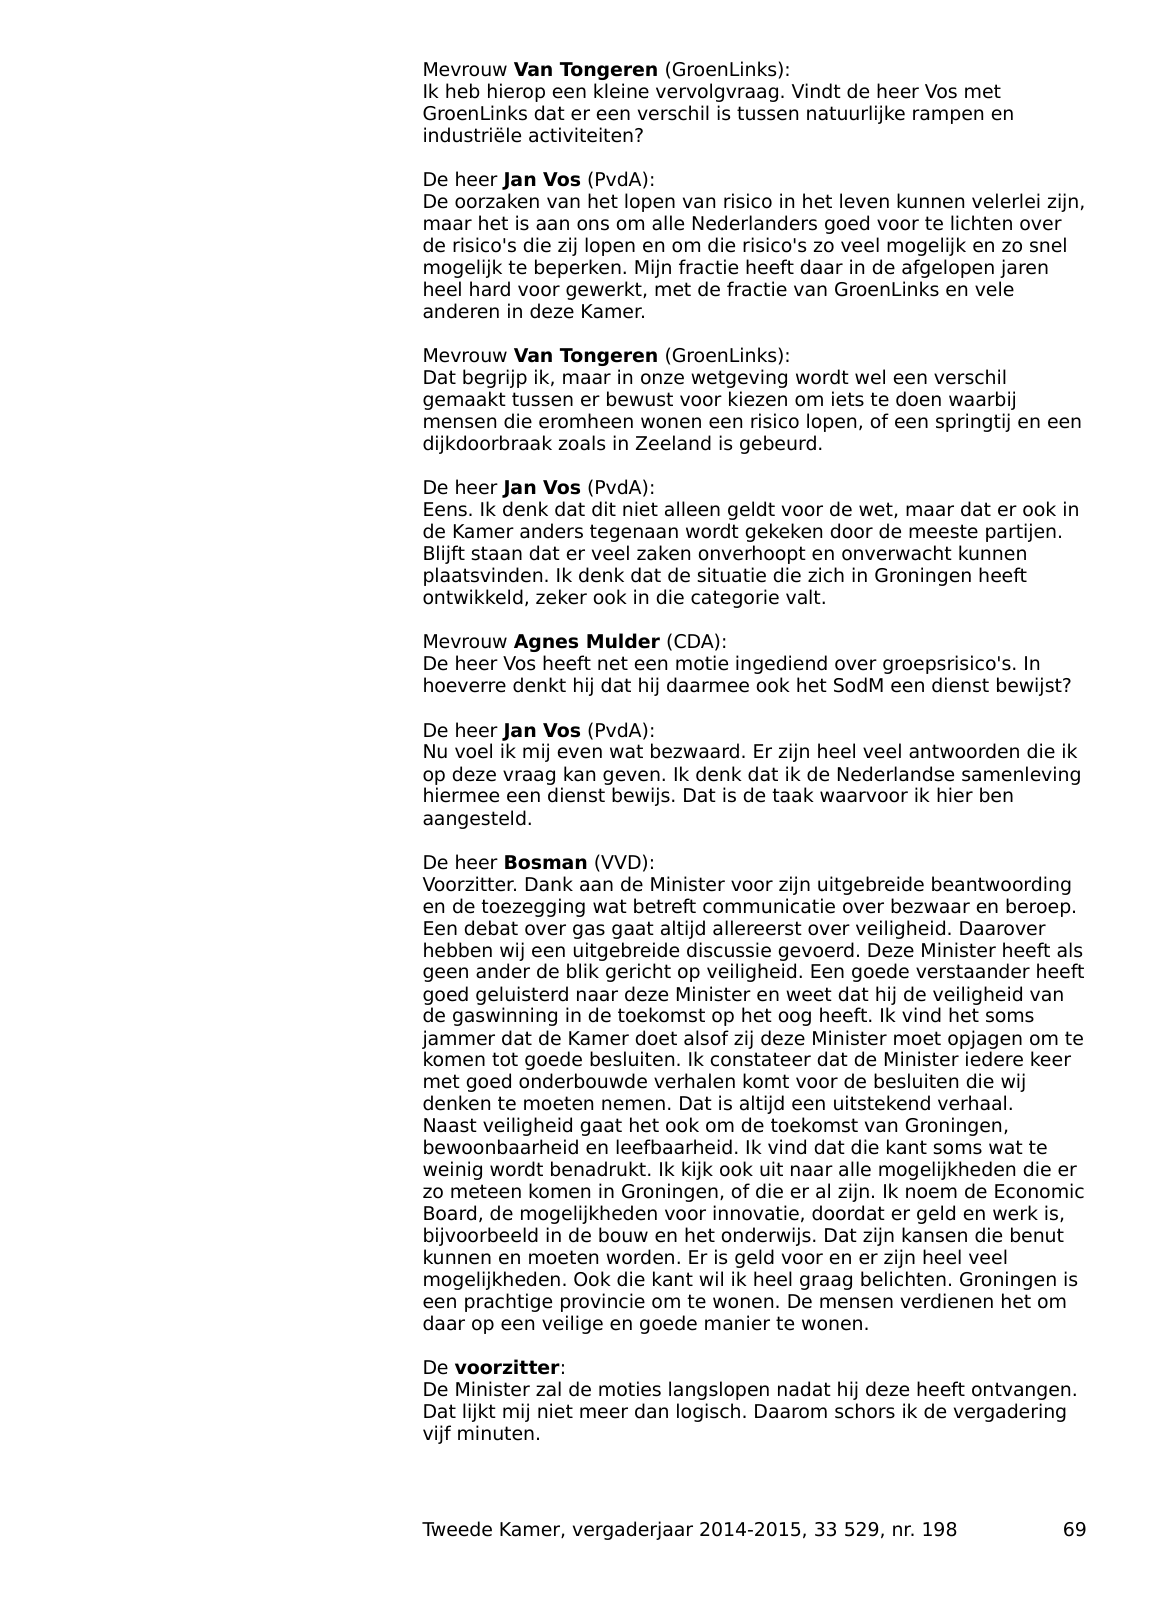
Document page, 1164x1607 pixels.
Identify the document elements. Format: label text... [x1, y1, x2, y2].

text Voorzitter. Dank aan de Minister voor zijn uitgebreide beantwoording en de toezegging wat betreft communicatie over bezwaar en beroep. Een debat over gas gaat altijd allereerst over veiligheid. Daarover hebben wij een uitgebreide discussie gevoerd. Deze Minister heeft als geen ander de blik gericht op veiligheid. Een goede verstaander heeft goed geluisterd naar deze Minister en weet dat hij de veiligheid van de gaswinning in de toekomst op het oog heeft. Ik vind het soms jammer dat de Kamer doet alsof zij deze Minister moet opjagen om te komen tot goede besluiten. Ik constateer dat de Minister iedere keer met goed onderbouwde verhalen komt voor de besluiten die wij denken te moeten nemen. Dat is altijd een uitstekend verhaal. [422, 873, 1087, 1115]
text De voorzitter: [422, 1357, 1087, 1379]
text De heer Vos heeft net een motie ingediend over groepsrisico's. In hoeverre denkt hij dat hij daarmee ook het SodM een dienst bewijst? [422, 653, 1087, 697]
text Mevrouw Agnes Mulder (CDA): [422, 631, 1087, 653]
text Nu voel ik mij even wat bezwaard. Er zijn heel veel antwoorden die ik op deze vraag kan geven. Ik denk dat ik de Nederlandse samenleving hiermee een dienst bewijs. Dat is de taak waarvoor ik hier ben aangesteld. [422, 741, 1087, 829]
text Eens. Ik denk dat dit niet alleen geldt voor de wet, maar dat er ook in de Kamer anders tegenaan wordt gekeken door de meeste partijen. Blijft staan dat er veel zaken onverhoopt en onverwacht kunnen plaatsvinden. Ik denk dat de situatie die zich in Groningen heeft ontwikkeld, zeker ook in die categorie valt. [422, 499, 1087, 609]
text De heer Bosman (VVD): [422, 852, 1087, 873]
text De heer Jan Vos (PvdA): [422, 477, 1087, 499]
text De heer Jan Vos (PvdA): [422, 169, 1087, 191]
text De Minister zal de moties langslopen nadat hij deze heeft ontvangen. Dat lijkt mij niet meer dan logisch. Daarom schors ik de vergadering vijf minuten. [422, 1379, 1087, 1445]
text Dat begrijp ik, maar in onze wetgeving wordt wel een verschil gemaakt tussen er bewust voor kiezen om iets te doen waarbij mensen die eromheen wonen een risico lopen, of een springtij en een dijkdoorbraak zoals in Zeeland is gebeurd. [422, 367, 1087, 455]
text Mevrouw Van Tongeren (GroenLinks): [422, 59, 1087, 81]
text Mevrouw Van Tongeren (GroenLinks): [422, 345, 1087, 367]
text De oorzaken van het lopen van risico in het leven kunnen velerlei zijn, maar het is aan ons om alle Nederlanders goed voor te lichten over de risico's die zij lopen en om die risico's zo veel mogelijk en zo snel mogelijk te beperken. Mijn fractie heeft daar in de afgelopen jaren heel hard voor gewerkt, met de fractie van GroenLinks en vele anderen in deze Kamer. [422, 191, 1087, 323]
text De heer Jan Vos (PvdA): [422, 719, 1087, 741]
text Ik heb hierop een kleine vervolgvraag. Vindt de heer Vos met GroenLinks dat er een verschil is tussen natuurlijke rampen en industriële activiteiten? [422, 81, 1087, 147]
text Naast veiligheid gaat het ook om de toekomst van Groningen, bewoonbaarheid en leefbaarheid. Ik vind dat die kant soms wat te weinig wordt benadrukt. Ik kijk ook uit naar alle mogelijkheden die er zo meteen komen in Groningen, of die er al zijn. Ik noem de Economic Board, de mogelijkheden voor innovatie, doordat er geld en werk is, bijvoorbeeld in de bouw en het onderwijs. Dat zijn kansen die benut kunnen en moeten worden. Er is geld voor en er zijn heel veel mogelijkheden. Ook die kant wil ik heel graag belichten. Groningen is een prachtige provincie om te wonen. De mensen verdienen het om daar op een veilige en goede manier te wonen. [422, 1115, 1087, 1335]
